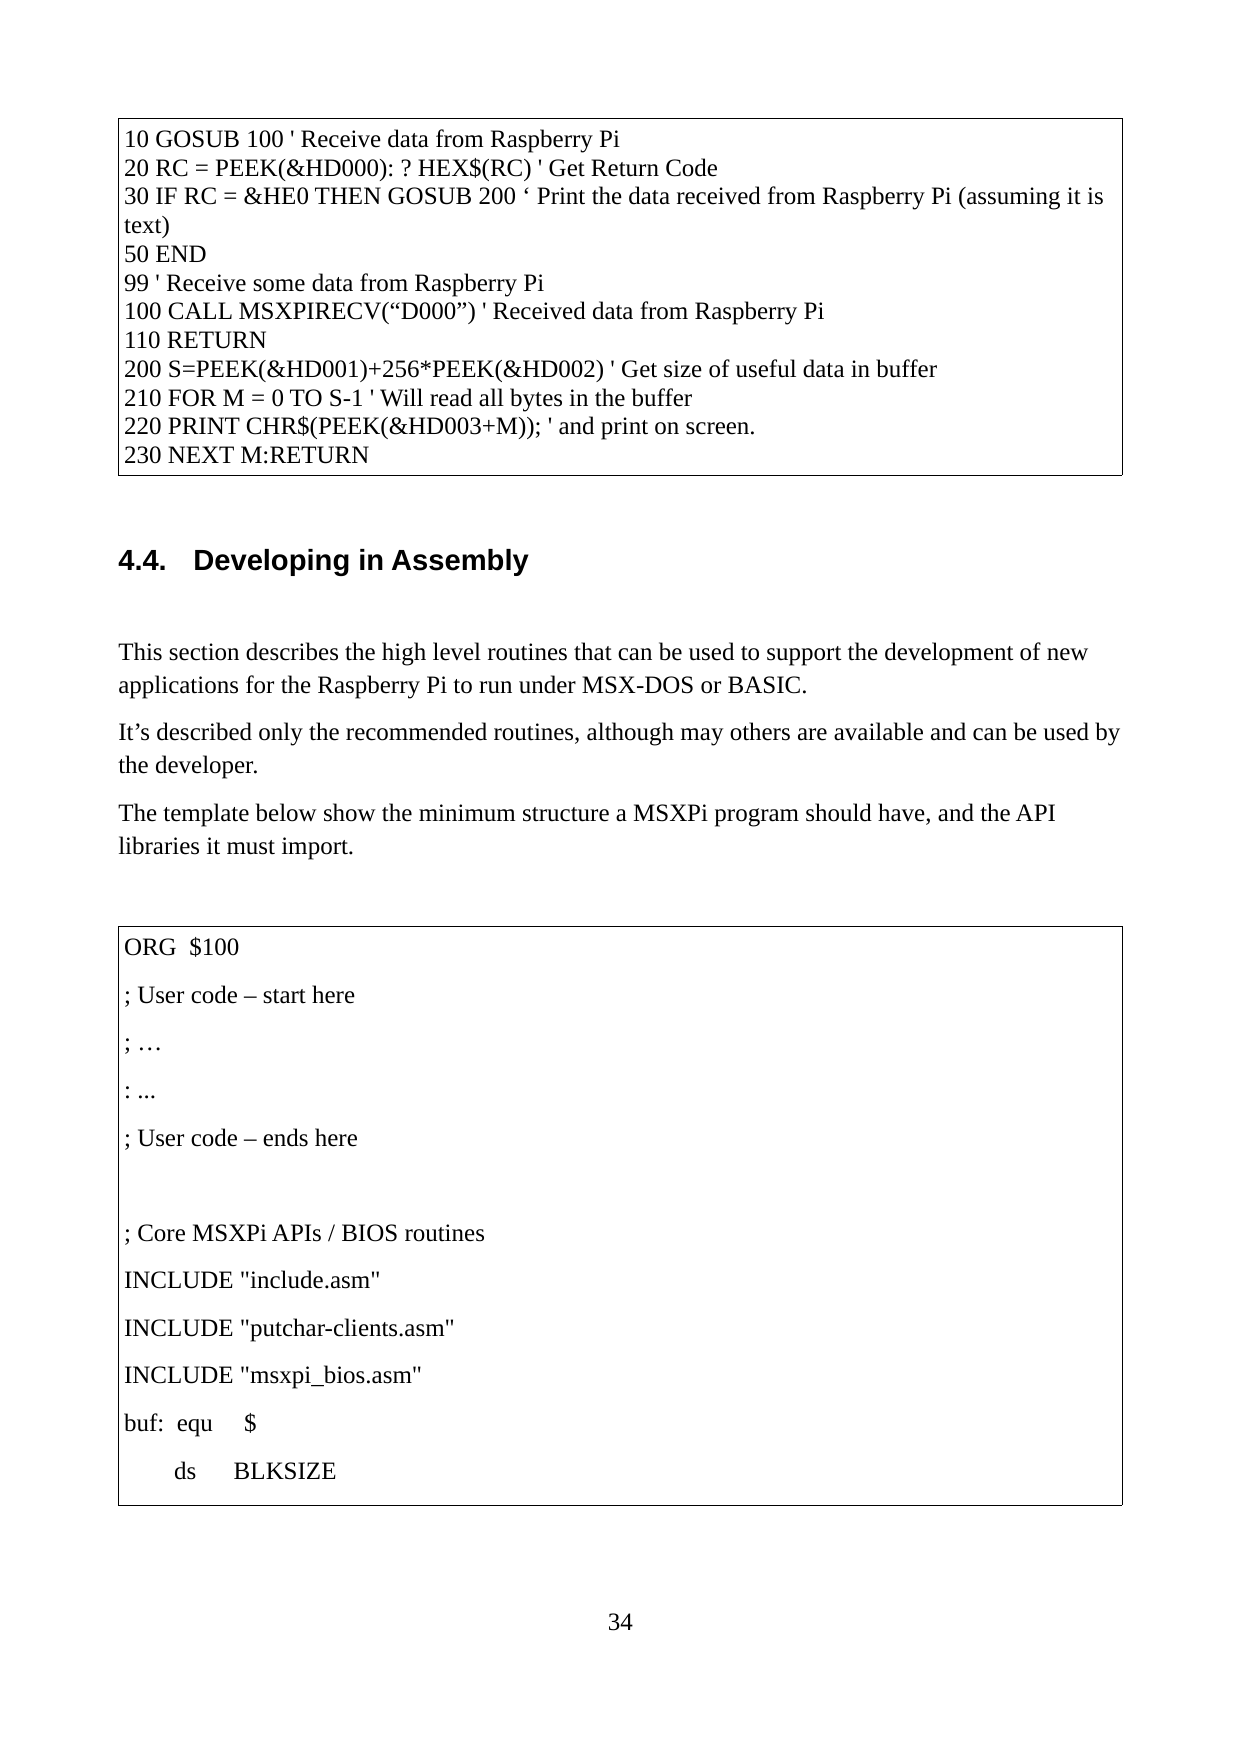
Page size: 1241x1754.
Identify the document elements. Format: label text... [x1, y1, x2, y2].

table_header 10 GOSUB 100 ' Receive data from Raspberry Pi 20 RC = PEEK(&HD000): ? HEX$(RC) ' Get Return Code 30 IF RC = &HE0 THEN GOSUB 200 ‘ Print the data received from Raspberry Pi (assuming it is text) 50 END 99 ' Receive some data from Raspberry Pi 100 CALL MSXPIRECV(“D000”) ' Received data from Raspberry Pi 110 RETURN 200 S=PEEK(&HD001)+256*PEEK(&HD002) ' Get size of useful data in buffer 210 FOR M = 0 TO S-1 ' Will read all bytes in the buffer 220 PRINT CHR$(PEEK(&HD003+M)); ' and print on screen. 230 NEXT M:RETURN [119, 119, 1122, 475]
text It’s described only the recommended routines, although may others are available and can be used by the developer. [118, 717, 1122, 779]
table_header ORG $100 ; User code – start here ; … : ... ; User code – ends here ; Core MSXPi APIs / BIOS routines INCLUDE "include.asm" INCLUDE "putchar-clients.asm" INCLUDE "msxpi_bios.asm" buf: equ $ ds BLKSIZE [119, 927, 1122, 1505]
text The template below show the minimum structure a MSXPi program should have, and the API libraries it must import. [118, 798, 1122, 860]
text This section describes the high level routines that can be used to support the development of new applications for the Raspberry Pi to run under MSX-DOS or BASIC. [118, 637, 1122, 699]
subtitle Developing in Assembly [118, 543, 1122, 577]
